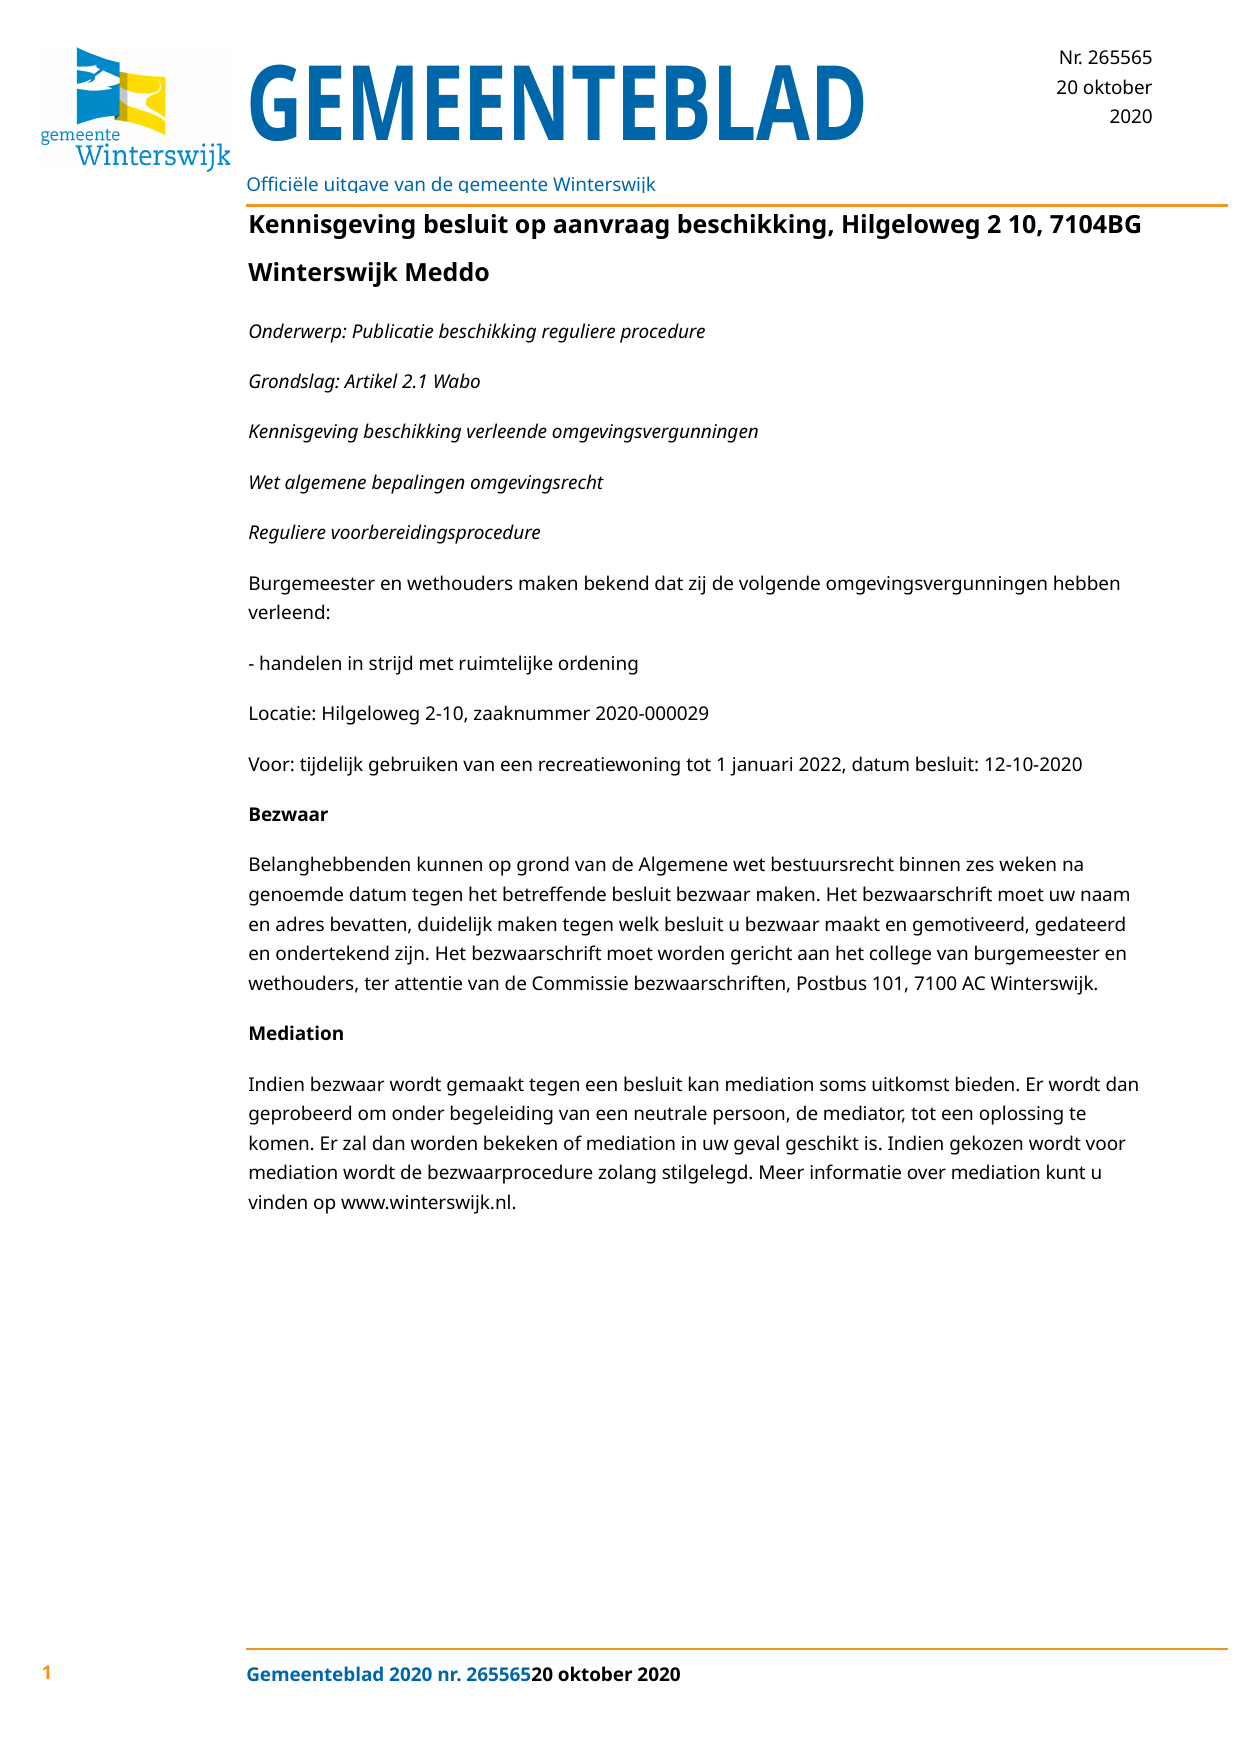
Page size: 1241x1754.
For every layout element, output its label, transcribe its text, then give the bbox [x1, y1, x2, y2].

text Mediation [248, 1020, 1152, 1046]
text Grondslag: Artikel 2.1 Wabo [248, 368, 1152, 394]
text Wet algemene bepalingen omgevingsrecht [248, 469, 1152, 495]
text - handelen in strijd met ruimtelijke ordening [248, 650, 1152, 676]
text Voor: tijdelijk gebruiken van een recreatiewoning tot 1 januari 2022, datum besluit: 12-10-2020 [248, 751, 1152, 777]
text Belanghebbenden kunnen op grond van de Algemene wet bestuursrecht binnen zes weken na genoemde datum tegen het betreffende besluit bezwaar maken. Het bezwaarschrift moet uw naam en adres bevatten, duidelijk maken tegen welk besluit u bezwaar maakt en gemotiveerd, gedateerd en ondertekend zijn. Het bezwaarschrift moet worden gericht aan het college van burgemeester en wethouders, ter attentie van de Commissie bezwaarschriften, Postbus 101, 7100 AC Winterswijk. [248, 852, 1152, 996]
text Locatie: Hilgeloweg 2-10, zaaknummer 2020-000029 [248, 700, 1152, 726]
text Bezwaar [248, 801, 1152, 827]
text Kennisgeving beschikking verleende omgevingsvergunningen [248, 419, 1152, 444]
picture [225, 153, 231, 162]
text Reguliere voorbereidingsprocedure [248, 519, 1152, 545]
text Burgemeester en wethouders maken bekend dat zij de volgende omgevingsvergunningen hebben verleend: [248, 570, 1152, 625]
text Kennisgeving besluit op aanvraag beschikking, Hilgeloweg 2 10, 7104BG Winterswijk Meddo [248, 207, 1152, 288]
picture [41, 47, 231, 172]
text Indien bezwaar wordt gemaakt tegen een besluit kan mediation soms uitkomst bieden. Er wordt dan geprobeerd om onder begeleiding van een neutrale persoon, de mediator, tot een oplossing te komen. Er zal dan worden bekeken of mediation in uw geval geschikt is. Indien gekozen wordt voor mediation wordt de bezwaarprocedure zolang stilgelegd. Meer informatie over mediation kunt u vinden op www.winterswijk.nl. [248, 1071, 1152, 1215]
text Onderwerp: Publicatie beschikking reguliere procedure [248, 318, 1152, 344]
